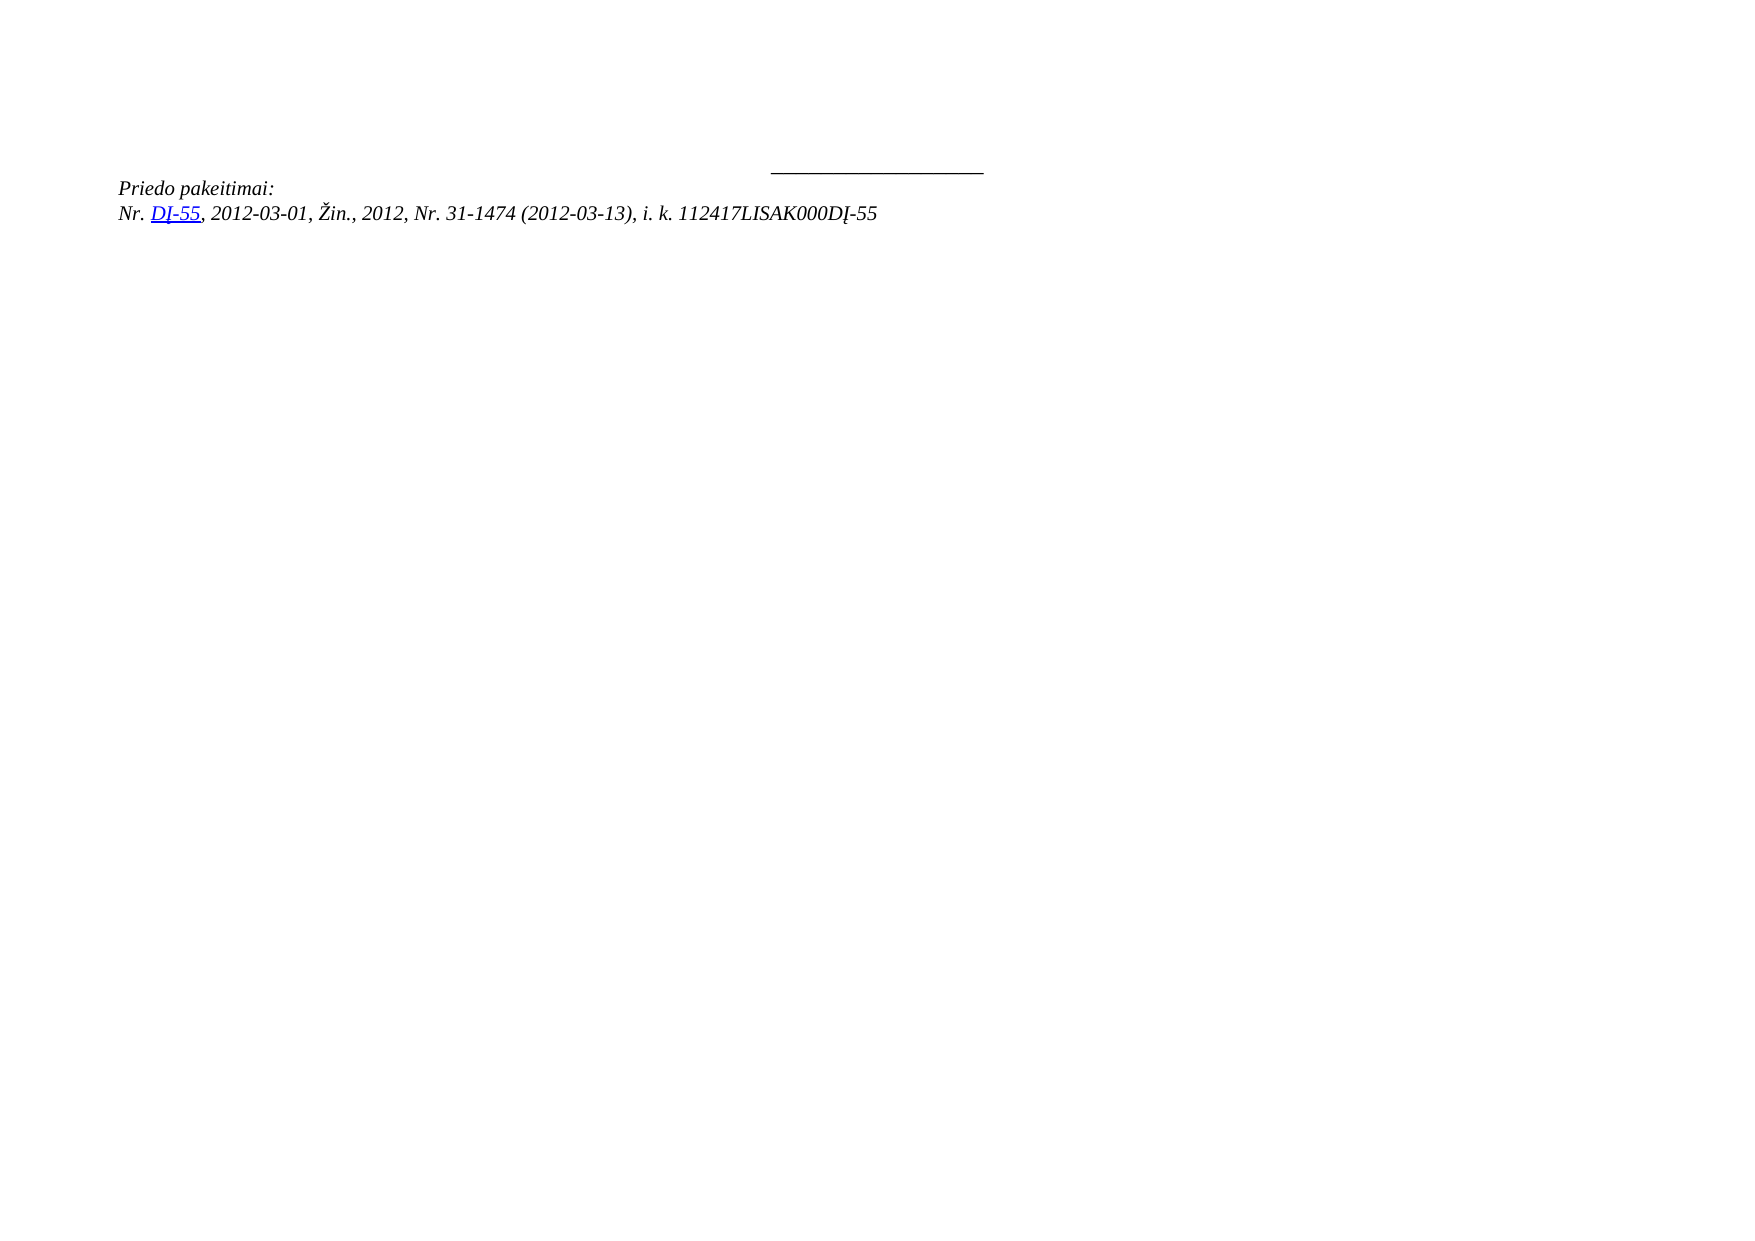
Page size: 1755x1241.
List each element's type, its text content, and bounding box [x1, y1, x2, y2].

text Nr. DĮ-55, 2012-03-01, Žin., 2012, Nr. 31-1474 (2012-03-13), i. k. 112417LISAK000DĮ-55 [118, 200, 1636, 224]
text Priedo pakeitimai: [118, 176, 1636, 200]
text _________________ [118, 148, 1636, 176]
